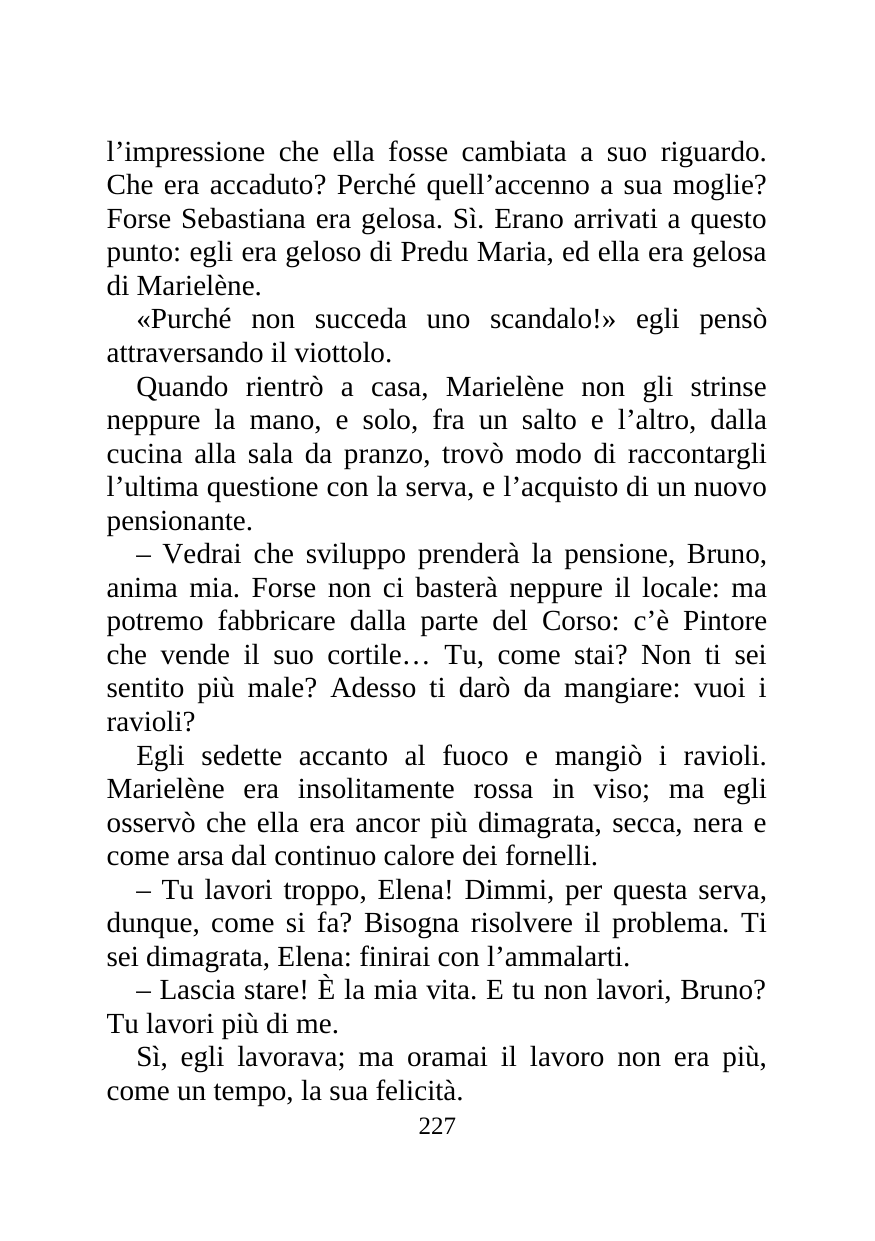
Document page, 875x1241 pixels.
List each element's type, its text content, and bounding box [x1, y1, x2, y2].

text – Tu lavori troppo, Elena! Dimmi, per questa serva, dunque, come si fa? Bisogna risolvere il problema. Ti sei dimagrata, Elena: finirai con l’ammalarti. [106, 872, 768, 972]
text l’impressione che ella fosse cambiata a suo riguardo. Che era accaduto? Perché quell’accenno a sua moglie? Forse Sebastiana era gelosa. Sì. Erano arrivati a questo punto: egli era geloso di Predu Maria, ed ella era gelosa di Marielène. [106, 134, 768, 302]
text Egli sedette accanto al fuoco e mangiò i ravioli. Marielène era insolitamente rossa in viso; ma egli osservò che ella era ancor più dimagrata, secca, nera e come arsa dal continuo calore dei fornelli. [106, 738, 768, 872]
text – Vedrai che sviluppo prenderà la pensione, Bruno, anima mia. Forse non ci basterà neppure il locale: ma potremo fabbricare dalla parte del Corso: c’è Pintore che vende il suo cortile… Tu, come stai? Non ti sei sentito più male? Adesso ti darò da mangiare: vuoi i ravioli? [106, 536, 768, 738]
text Sì, egli lavorava; ma oramai il lavoro non era più, come un tempo, la sua felicità. [106, 1039, 768, 1107]
text – Lascia stare! È la mia vita. E tu non lavori, Bruno? Tu lavori più di me. [106, 972, 768, 1039]
text «Purché non succeda uno scandalo!» egli pensò attraversando il viottolo. [106, 302, 768, 369]
text Quando rientrò a casa, Marielène non gli strinse neppure la mano, e solo, fra un salto e l’altro, dalla cucina alla sala da pranzo, trovò modo di raccontargli l’ultima questione con la serva, e l’acquisto di un nuovo pensionante. [106, 369, 768, 536]
